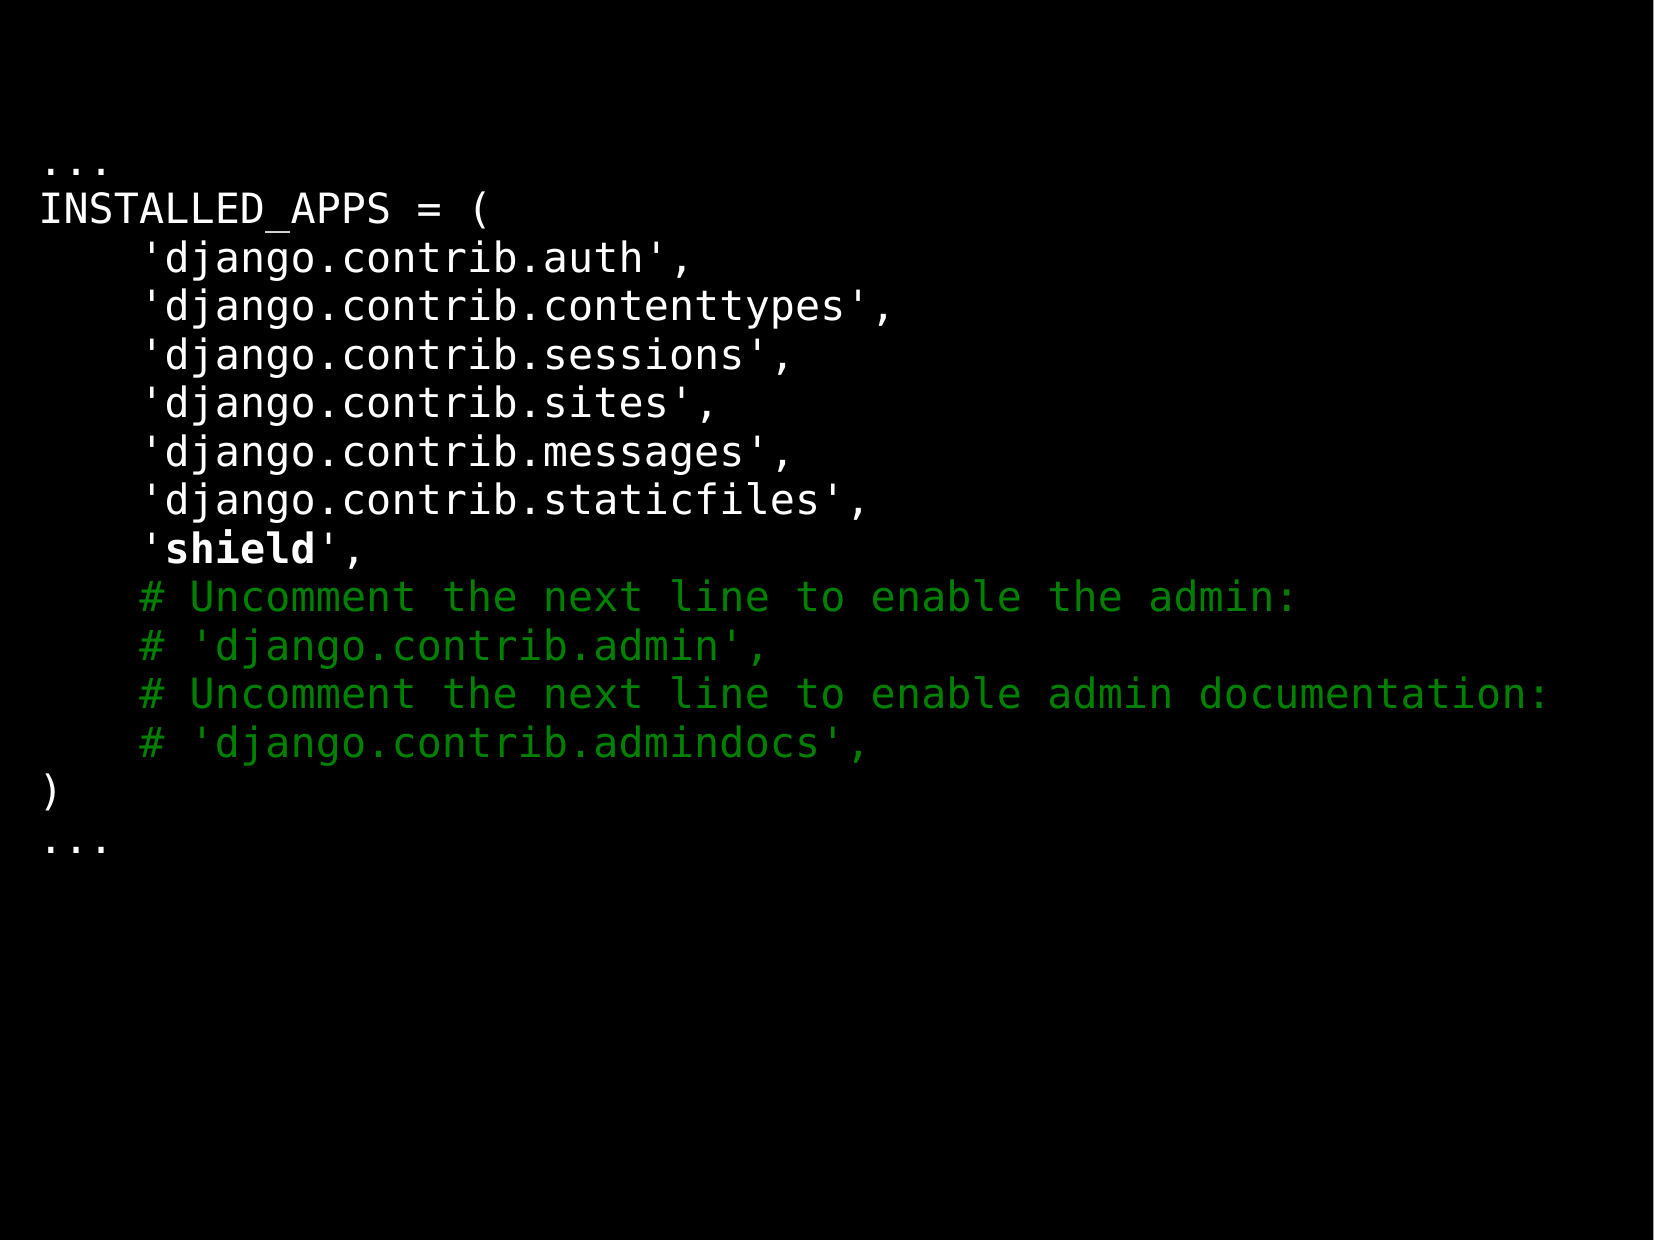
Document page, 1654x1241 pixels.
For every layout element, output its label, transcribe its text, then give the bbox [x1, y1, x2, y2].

text_box ... INSTALLED_APPS = ( 'django.contrib.auth', 'django.contrib.contenttypes', 'django.contrib.sessions', 'django.contrib.sites', 'django.contrib.messages', 'django.contrib.staticfiles', 'shield', # Uncomment the next line to enable the admin: # 'django.contrib.admin', # Uncomment the next line to enable admin documentation: # 'django.contrib.admindocs', ) ... [23, 82, 1654, 877]
